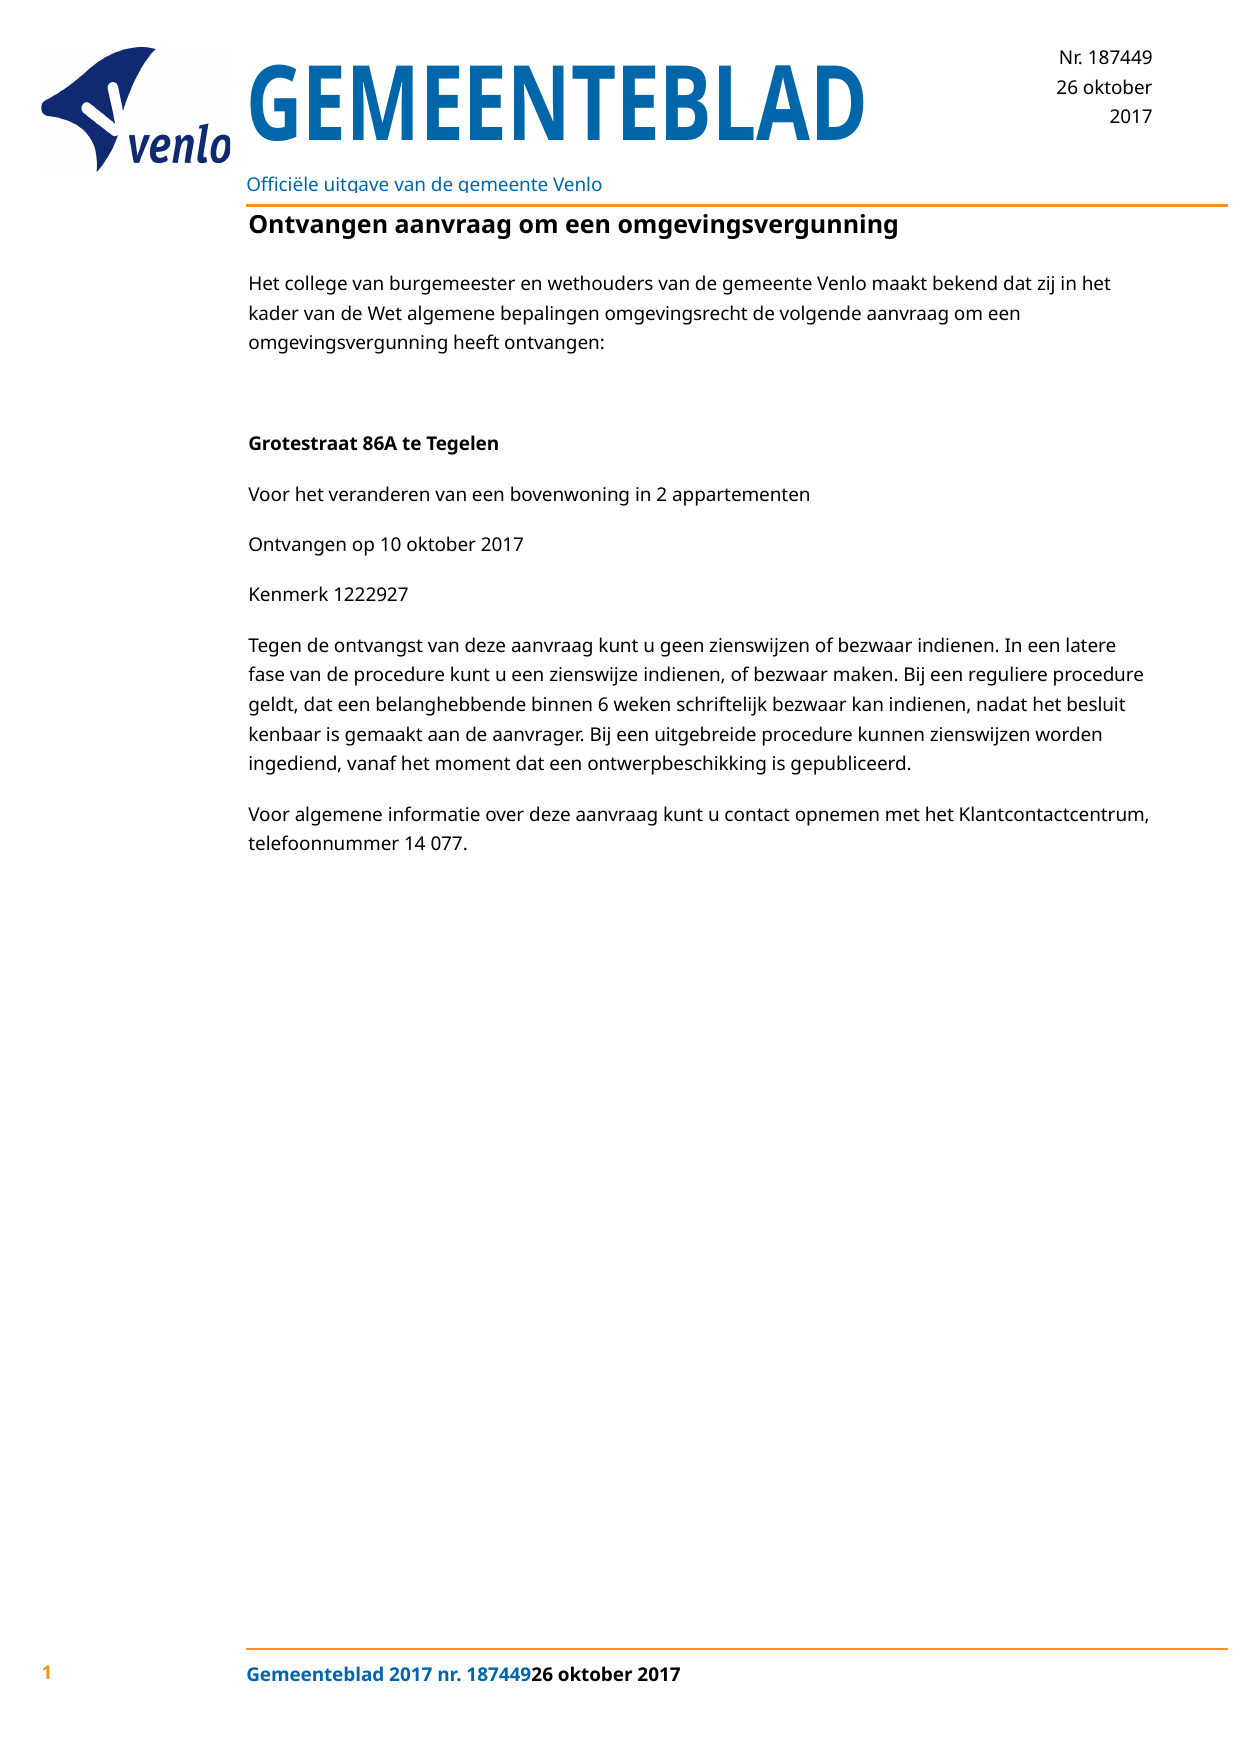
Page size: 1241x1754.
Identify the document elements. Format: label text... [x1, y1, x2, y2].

text Voor het veranderen van een bovenwoning in 2 appartementen [248, 481, 1152, 506]
text Tegen de ontvangst van deze aanvraag kunt u geen zienswijzen of bezwaar indienen. In een latere fase van de procedure kunt u een zienswijze indienen, of bezwaar maken. Bij een reguliere procedure geldt, dat een belanghebbende binnen 6 weken schriftelijk bezwaar kan indienen, nadat het besluit kenbaar is gemaakt aan de aanvrager. Bij een uitgebreide procedure kunnen zienswijzen worden ingediend, vanaf het moment dat een ontwerpbeschikking is gepubliceerd. [248, 632, 1152, 776]
text Grotestraat 86A te Tegelen [248, 430, 1152, 456]
text Kenmerk 1222927 [248, 582, 1152, 607]
text Ontvangen op 10 oktober 2017 [248, 531, 1152, 557]
picture [41, 47, 231, 172]
text Voor algemene informatie over deze aanvraag kunt u contact opnemen met het Klantcontactcentrum, telefoonnummer 14 077. [248, 801, 1152, 856]
text Ontvangen aanvraag om een omgevingsvergunning [248, 207, 1152, 241]
text Het college van burgemeester en wethouders van de gemeente Venlo maakt bekend dat zij in het kader van de Wet algemene bepalingen omgevingsrecht de volgende aanvraag om een omgevingsvergunning heeft ontvangen: [248, 270, 1152, 355]
